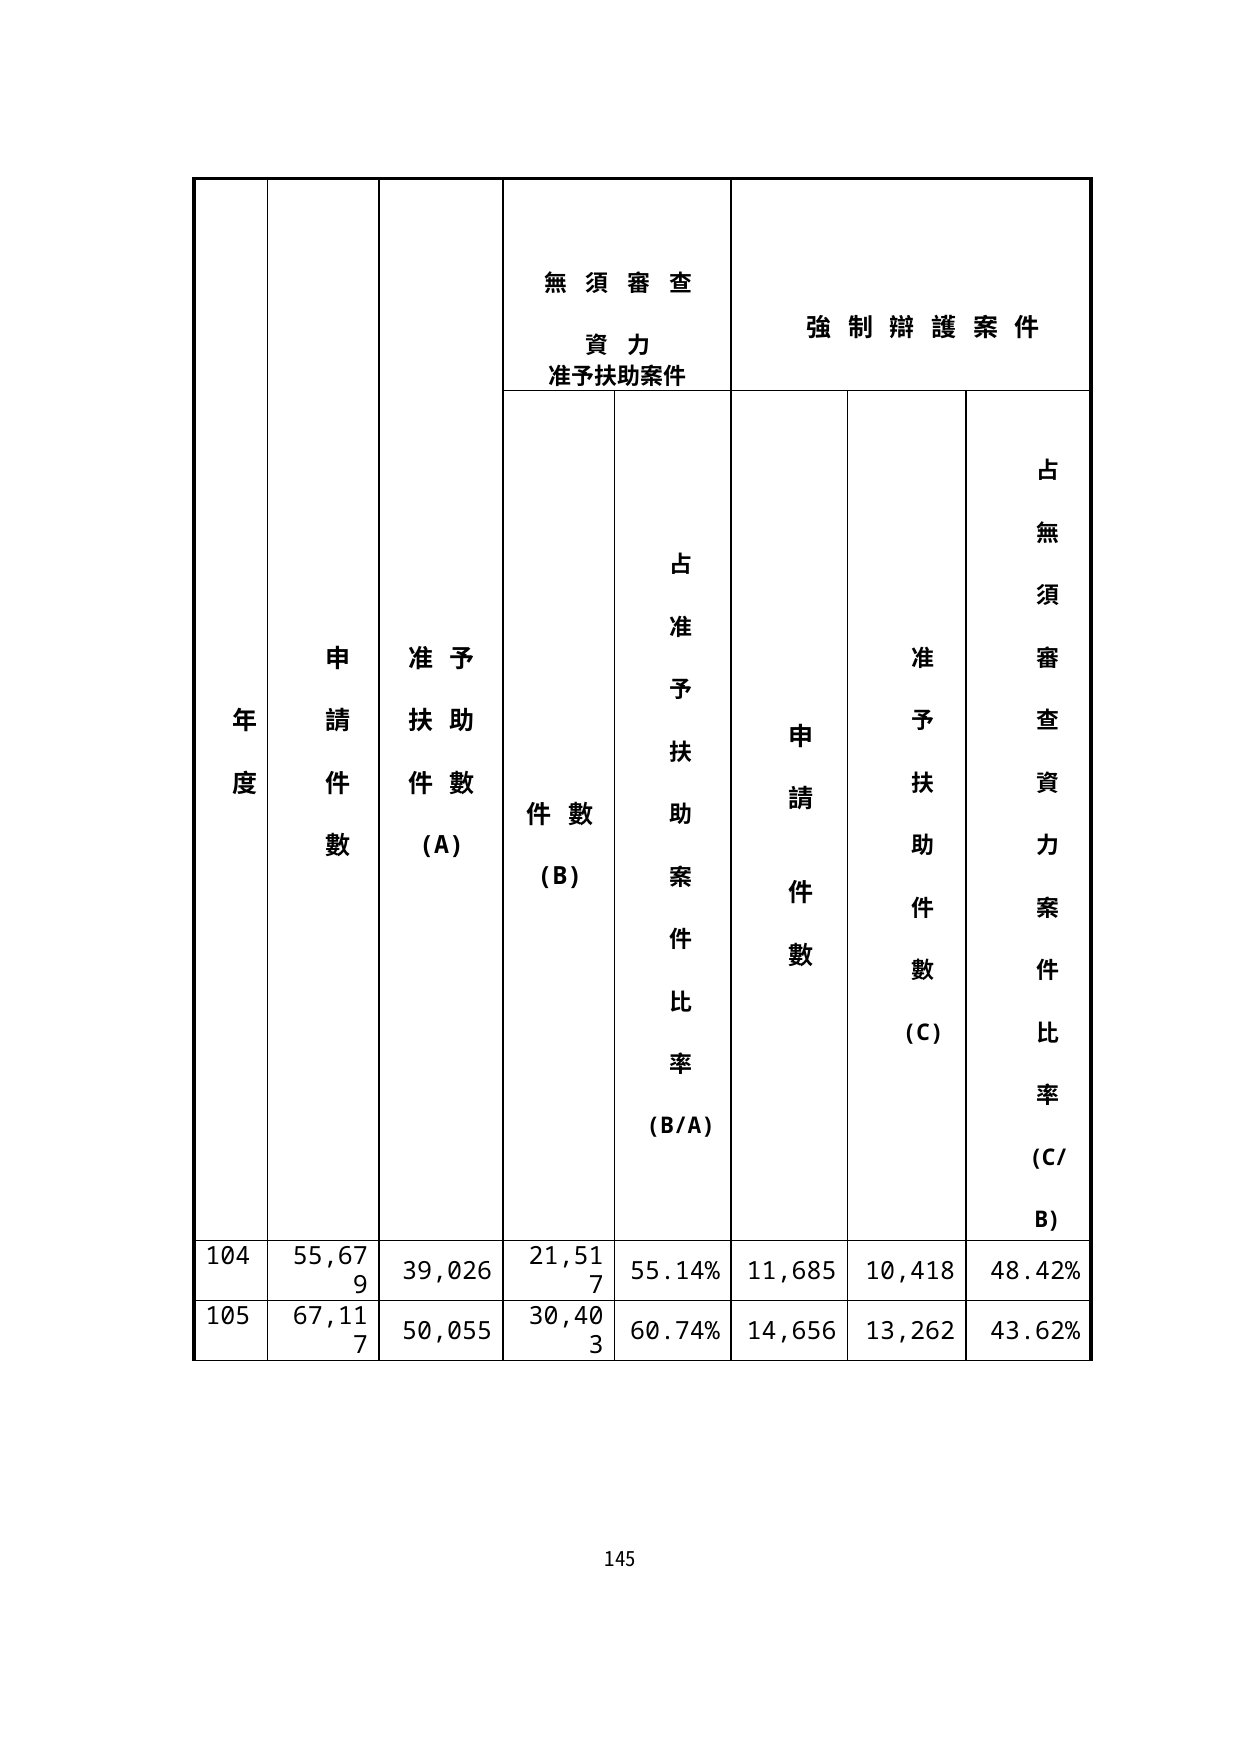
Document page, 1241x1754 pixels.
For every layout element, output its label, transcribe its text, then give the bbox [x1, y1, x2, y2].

table_cell 14,656 [732, 1301, 847, 1359]
table_header 年度 [196, 180, 267, 1240]
table_cell 48.42% [967, 1241, 1089, 1299]
table_cell 50,055 [380, 1301, 502, 1359]
table_cell 104 [196, 1241, 267, 1299]
table_cell 60.74% [615, 1301, 730, 1359]
table_cell 43.62% [967, 1301, 1089, 1359]
table_cell 55,679 [268, 1241, 378, 1299]
table_header 申請 件數 [268, 180, 378, 1240]
table_cell 件數(B) [504, 391, 614, 1240]
table_cell 39,026 [380, 1241, 502, 1299]
table_cell 55.14% [615, 1241, 730, 1299]
table_cell 11,685 [732, 1241, 847, 1299]
table_header 無須審查資力 准予扶助案件 [504, 180, 730, 390]
table_cell 10,418 [848, 1241, 965, 1299]
table_header 強制辯護案件 [732, 180, 1089, 390]
table_cell 准予扶助件數(C) [848, 391, 965, 1240]
table_cell 占准予扶助案件比率(B/A) [615, 391, 730, 1240]
table_cell 30,403 [504, 1301, 614, 1359]
table_cell 申請 件數 [732, 391, 847, 1240]
table_header 准予扶助件數(A) [380, 180, 502, 1240]
table_cell 67,117 [268, 1301, 378, 1359]
table_cell 占無須審查資力案件比率(C/B) [967, 391, 1089, 1240]
table_cell 21,517 [504, 1241, 614, 1299]
table_cell 105 [196, 1301, 267, 1359]
table_cell 13,262 [848, 1301, 965, 1359]
